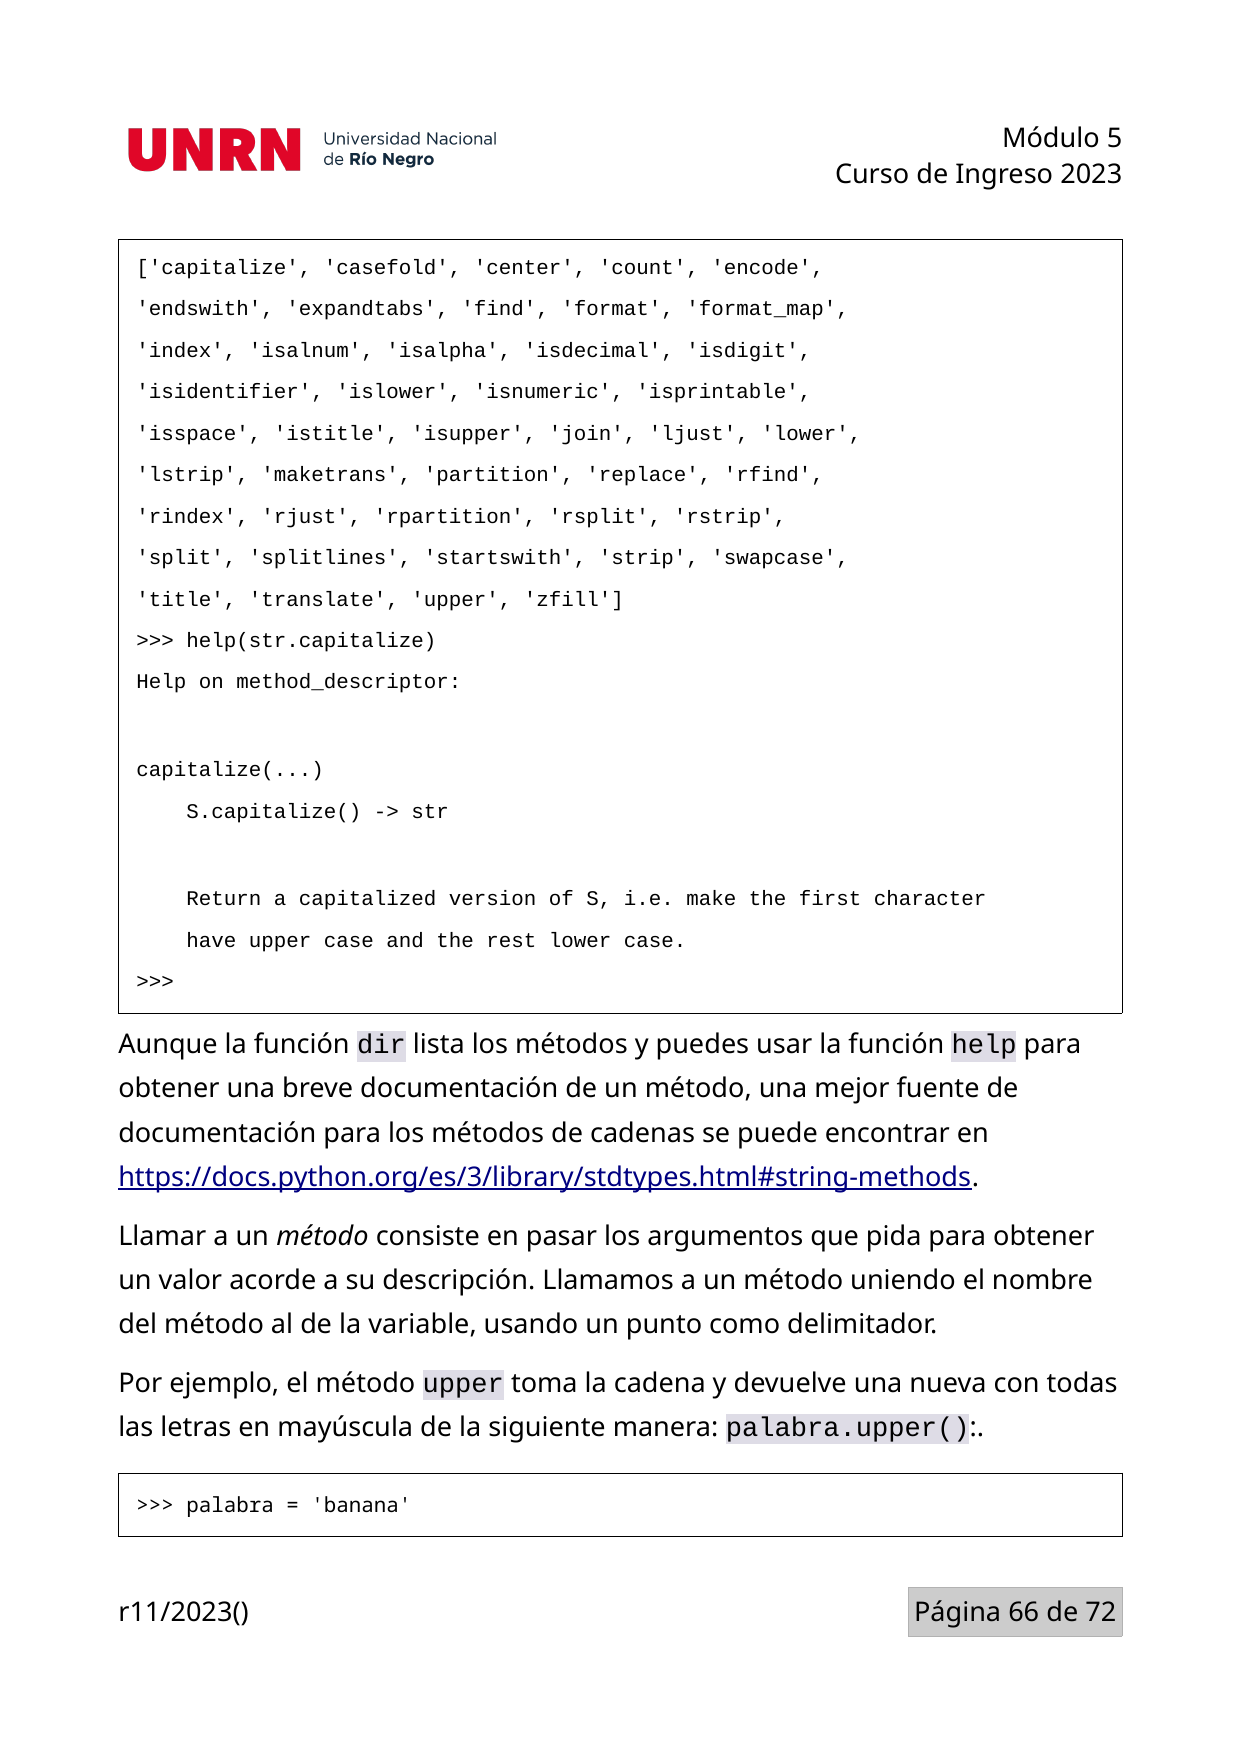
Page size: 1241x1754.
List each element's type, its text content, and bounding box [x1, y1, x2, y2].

text >>> palabra = 'banana' [119, 1474, 1122, 1536]
text Return a capitalized version of S, i.e. make the first character [119, 871, 1122, 912]
text 'lstrip', 'maketrans', 'partition', 'replace', 'rfind', [119, 446, 1122, 488]
text Aunque la función dir lista los métodos y puedes usar la función help para obtener una breve documentación de un método, una mejor fuente de documentación para los métodos de cadenas se puede encontrar en https://docs.python.org/es/3/library/stdtypes.html#string-methods. [118, 1024, 1122, 1194]
text 'index', 'isalnum', 'isalpha', 'isdecimal', 'isdigit', [119, 322, 1122, 363]
text 'isidentifier', 'islower', 'isnumeric', 'isprintable', [119, 363, 1122, 405]
text 'endswith', 'expandtabs', 'find', 'format', 'format_map', [119, 281, 1122, 322]
text 'title', 'translate', 'upper', 'zfill'] [119, 571, 1122, 612]
text >>> [119, 953, 1122, 1013]
text have upper case and the rest lower case. [119, 912, 1122, 953]
text Llamar a un método consiste en pasar los argumentos que pida para obtener un valor acorde a su descripción. Llamamos a un método uniendo el nombre del método al de la variable, usando un punto como delimitador. [118, 1216, 1122, 1341]
text Por ejemplo, el método upper toma la cadena y devuelve una nueva con todas las letras en mayúscula de la siguiente manera: palabra.upper():. [118, 1363, 1122, 1444]
text S.capitalize() -> str [119, 783, 1122, 842]
text Help on method_descriptor: [119, 654, 1122, 713]
picture [118, 118, 505, 180]
text 'rindex', 'rjust', 'rpartition', 'rsplit', 'rstrip', [119, 488, 1122, 529]
text >>> help(str.capitalize) [119, 612, 1122, 654]
text capitalize(...) [119, 741, 1122, 783]
text 'isspace', 'istitle', 'isupper', 'join', 'ljust', 'lower', [119, 405, 1122, 446]
text ['capitalize', 'casefold', 'center', 'count', 'encode', [119, 240, 1122, 281]
text 'split', 'splitlines', 'startswith', 'strip', 'swapcase', [119, 529, 1122, 571]
